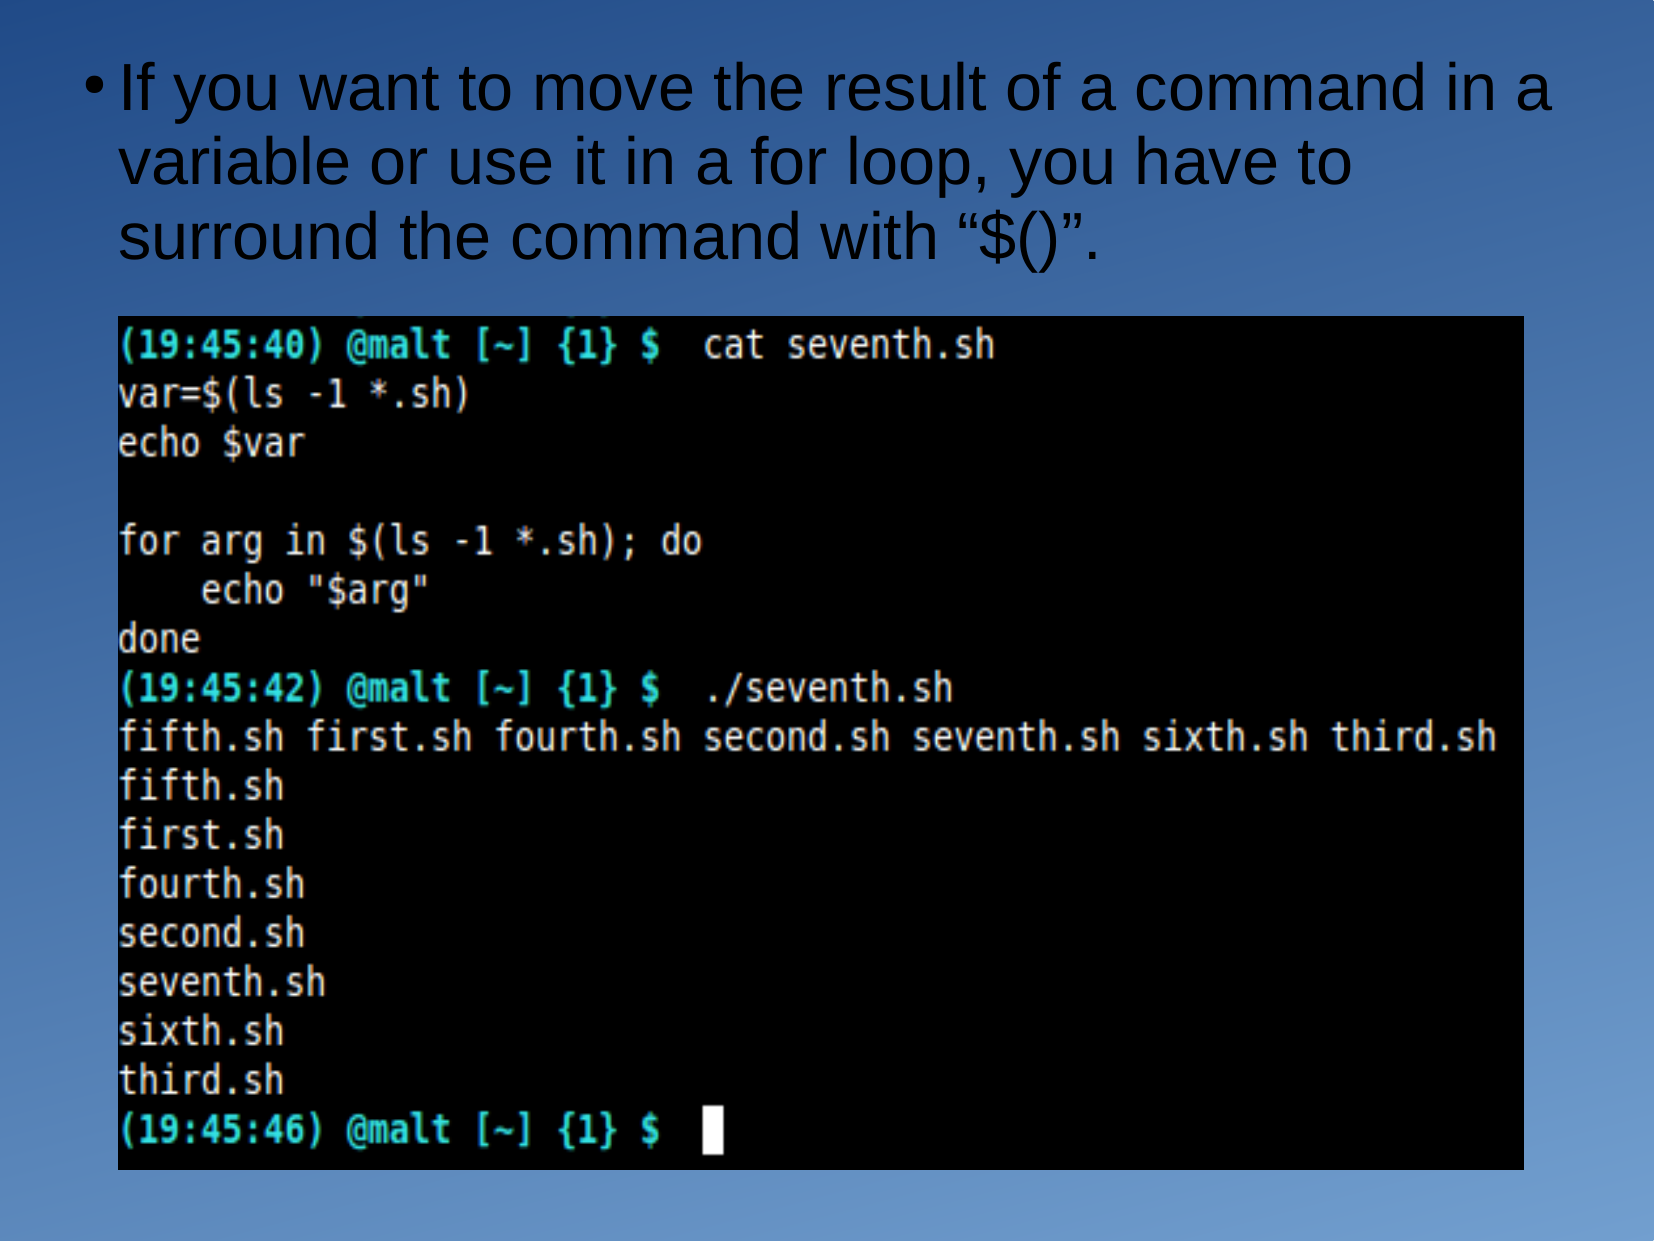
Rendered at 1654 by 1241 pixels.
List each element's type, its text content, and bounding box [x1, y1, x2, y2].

picture [118, 316, 1524, 1170]
subtitle If you want to move the result of a command in a variable or use it in a for loop, you have to surround the command with “$()”. [82, 49, 1571, 1010]
